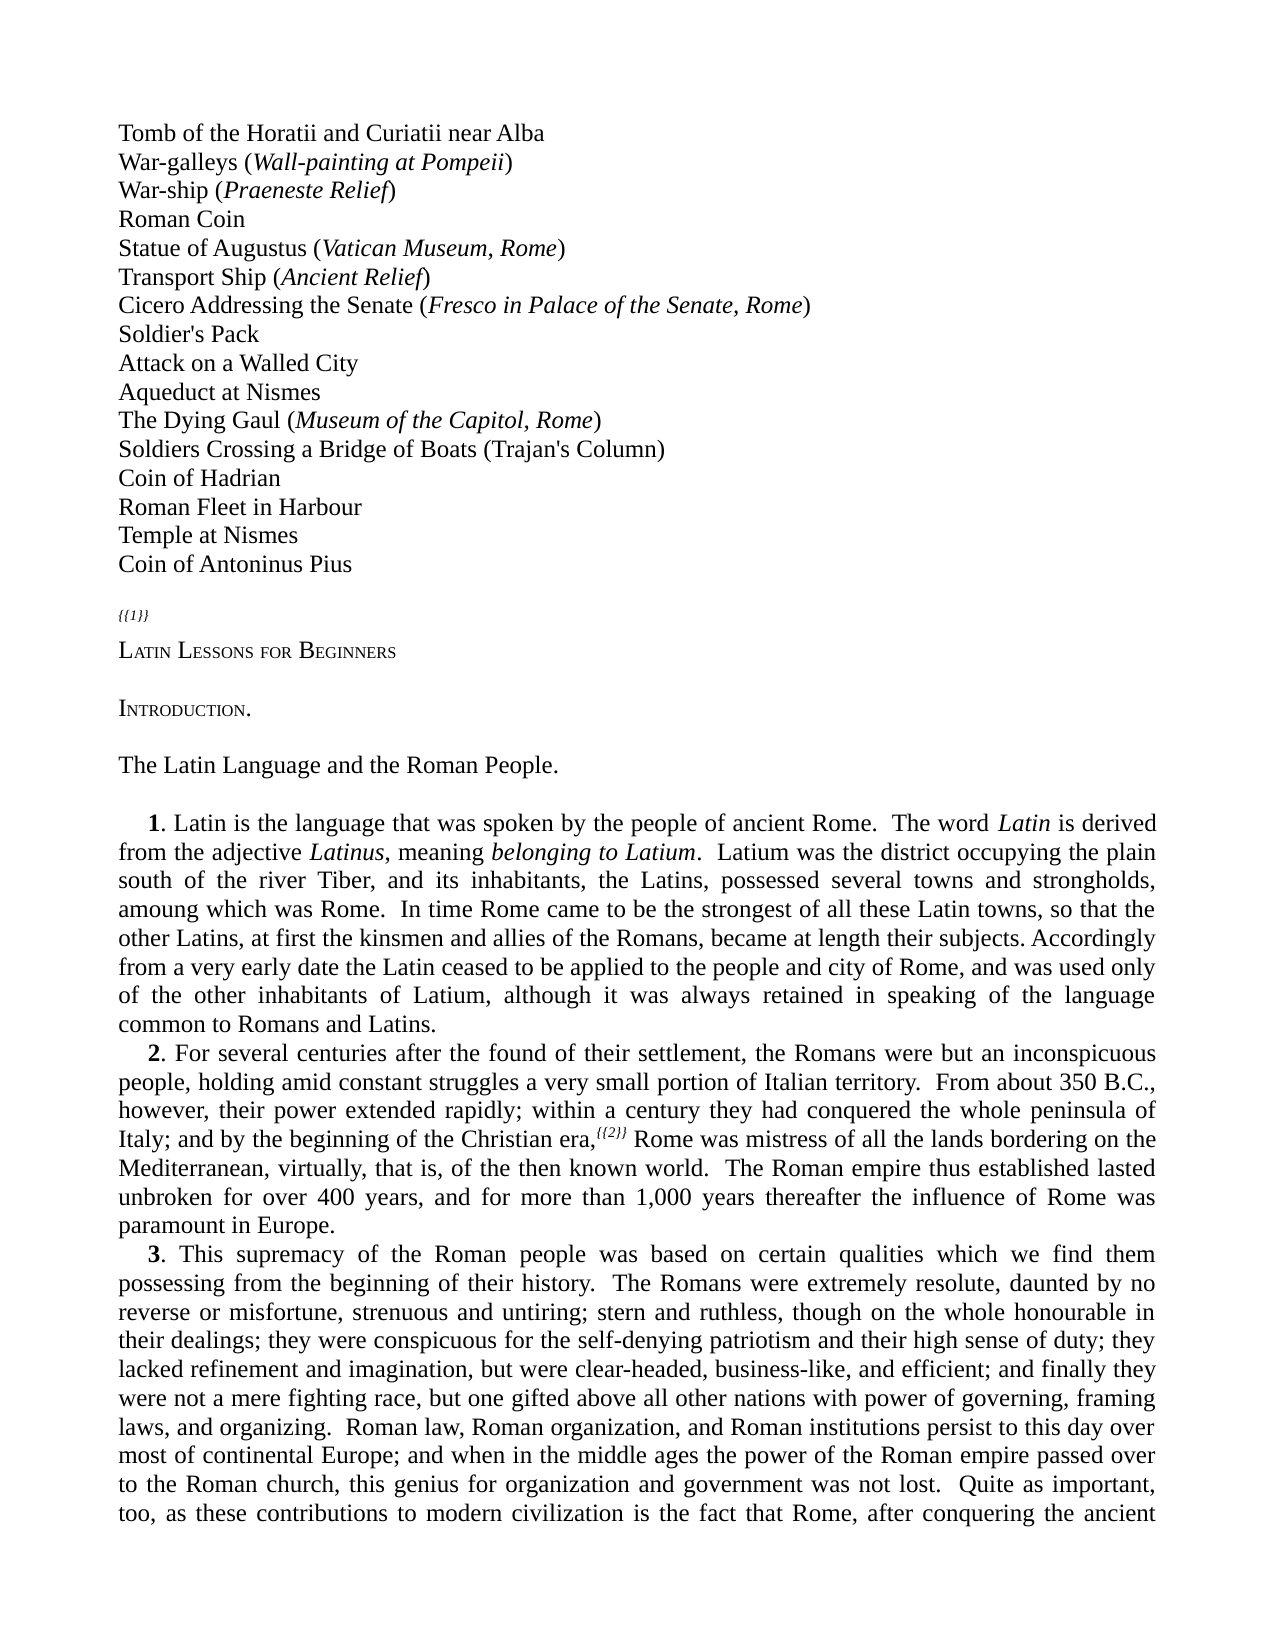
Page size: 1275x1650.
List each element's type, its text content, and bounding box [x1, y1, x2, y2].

text The Latin Language and the Roman People. [118, 751, 1157, 779]
text Transport Ship (Ancient Relief) [118, 262, 1157, 291]
text The Dying Gaul (Museum of the Capitol, Rome) [118, 406, 1157, 434]
text War-galleys (Wall-painting at Pompeii) [118, 147, 1157, 176]
text Attack on a Walled City [118, 348, 1157, 377]
text Statue of Augustus (Vatican Museum, Rome) [118, 233, 1157, 262]
text Aqueduct at Nismes [118, 377, 1157, 406]
text 1. Latin is the language that was spoken by the people of ancient Rome. The word Latin is derived from the adjective Latinus, meaning belonging to Latium. Latium was the district occupying the plain south of the river Tiber, and its inhabitants, the Latins, possessed several towns and strongholds, amoung which was Rome. In time Rome came to be the strongest of all these Latin towns, so that the other Latins, at first the kinsmen and allies of the Romans, became at length their subjects. Accordingly from a very early date the Latin ceased to be applied to the people and city of Rome, and was used only of the other inhabitants of Latium, although it was always retained in speaking of the language common to Romans and Latins. [118, 808, 1157, 1038]
text 2. For several centuries after the found of their settlement, the Romans were but an inconspicuous people, holding amid constant struggles a very small portion of Italian territory. From about 350 B.C., however, their power extended rapidly; within a century they had conquered the whole peninsula of Italy; and by the beginning of the Christian era,{{2}} Rome was mistress of all the lands bordering on the Mediterranean, virtually, that is, of the then known world. The Roman empire thus established lasted unbroken for over 400 years, and for more than 1,000 years thereafter the influence of Rome was paramount in Europe. [118, 1038, 1157, 1239]
text Soldiers Crossing a Bridge of Boats (Trajan's Column) [118, 434, 1157, 463]
text 3. This supremacy of the Roman people was based on certain qualities which we find them possessing from the beginning of their history. The Romans were extremely resolute, daunted by no reverse or misfortune, strenuous and untiring; stern and ruthless, though on the whole honourable in their dealings; they were conspicuous for the self-denying patriotism and their high sense of duty; they lacked refinement and imagination, but were clear-headed, business-like, and efficient; and finally they were not a mere fighting race, but one gifted above all other nations with power of governing, framing laws, and organizing. Roman law, Roman organization, and Roman institutions persist to this day over most of continental Europe; and when in the middle ages the power of the Roman empire passed over to the Roman church, this genius for organization and government was not lost. Quite as important, too, as these contributions to modern civilization is the fact that Rome, after conquering the ancient [118, 1239, 1157, 1527]
text Introduction. [118, 693, 1157, 722]
text War-ship (Praeneste Relief) [118, 176, 1157, 204]
text Cicero Addressing the Senate (Fresco in Palace of the Senate, Rome) [118, 291, 1157, 319]
text Coin of Hadrian [118, 463, 1157, 492]
text Coin of Antoninus Pius [118, 549, 1157, 578]
text Soldier's Pack [118, 319, 1157, 348]
text {{1}} [118, 607, 1157, 636]
text Roman Fleet in Harbour [118, 492, 1157, 521]
text Tomb of the Horatii and Curiatii near Alba [118, 118, 1157, 147]
text Temple at Nismes [118, 521, 1157, 549]
text Latin Lessons for Beginners [118, 636, 1157, 664]
text Roman Coin [118, 204, 1157, 233]
